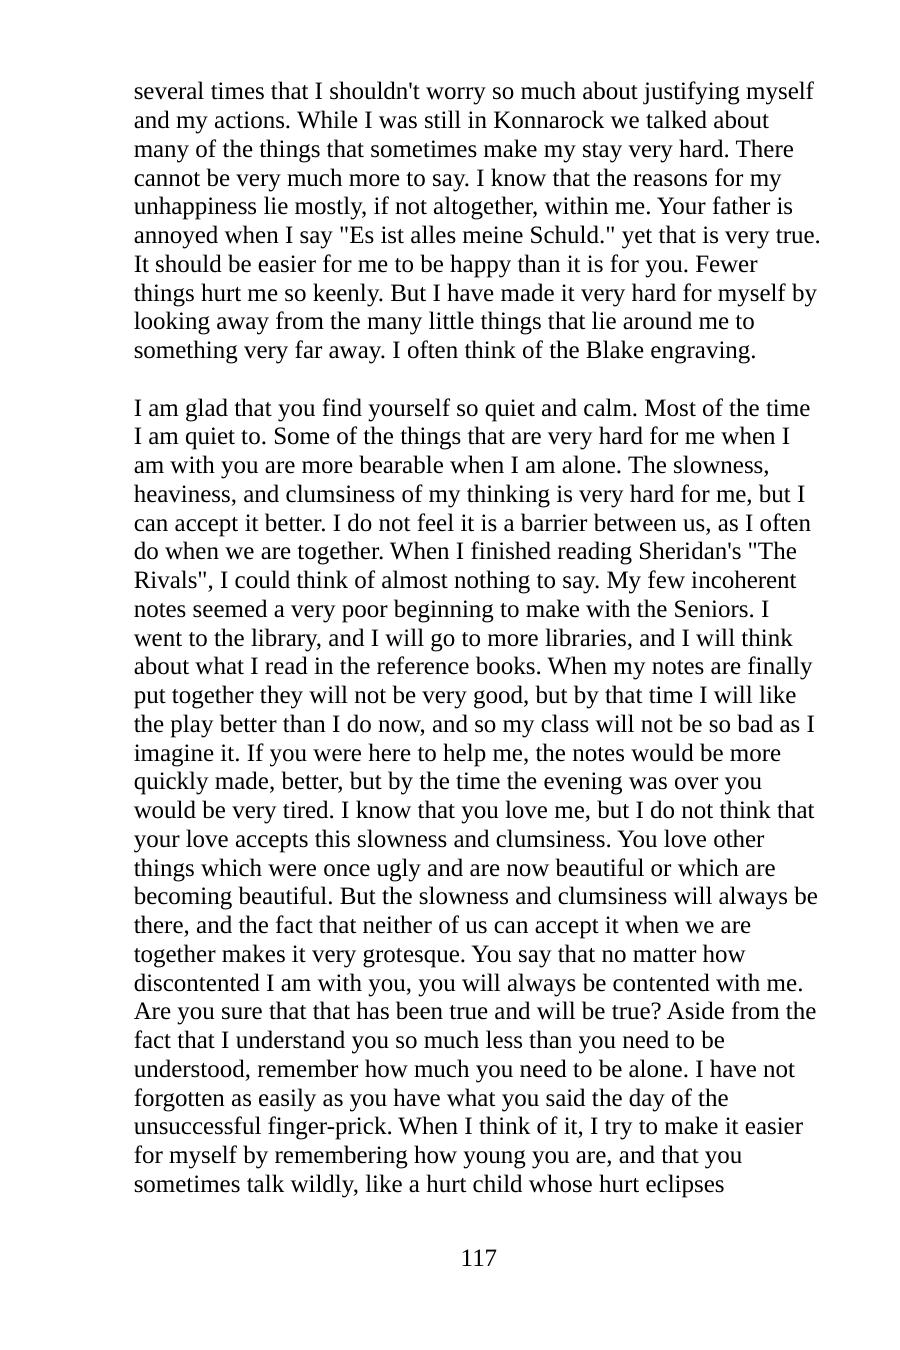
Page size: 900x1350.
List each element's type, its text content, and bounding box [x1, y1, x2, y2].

text I am glad that you find yourself so quiet and calm. Most of the time I am quiet to. Some of the things that are very hard for me when I am with you are more bearable when I am alone. The slowness, heaviness, and clumsiness of my thinking is very hard for me, but I can accept it better. I do not feel it is a barrier between us, as I often do when we are together. When I finished reading Sheridan's "The Rivals", I could think of almost nothing to say. My few incoherent notes seemed a very poor beginning to make with the Seniors. I went to the library, and I will go to more libraries, and I will think about what I read in the reference books. When my notes are finally put together they will not be very good, but by that time I will like the play better than I do now, and so my class will not be so bad as I imagine it. If you were here to help me, the notes would be more quickly made, better, but by the time the evening was over you would be very tired. I know that you love me, but I do not think that your love accepts this slowness and clumsiness. You love other things which were once ugly and are now beautiful or which are becoming beautiful. But the slowness and clumsiness will always be there, and the fact that neither of us can accept it when we are together makes it very grotesque. You say that no matter how discontented I am with you, you will always be contented with me. Are you sure that that has been true and will be true? Aside from the fact that I understand you so much less than you need to be understood, remember how much you need to be alone. I have not forgotten as easily as you have what you said the day of the unsuccessful finger-prick. When I think of it, I try to make it easier for myself by remembering how young you are, and that you sometimes talk wildly, like a hurt child whose hurt eclipses [133, 393, 823, 1198]
text several times that I shouldn't worry so much about justifying myself and my actions. While I was still in Konnarock we talked about many of the things that sometimes make my stay very hard. There cannot be very much more to say. I know that the reasons for my unhappiness lie mostly, if not altogether, within me. Your father is annoyed when I say "Es ist alles meine Schuld." yet that is very true. It should be easier for me to be happy than it is for you. Fewer things hurt me so keenly. But I have made it very hard for myself by looking away from the many little things that lie around me to something very far away. I often think of the Blake engraving. [133, 76, 823, 364]
